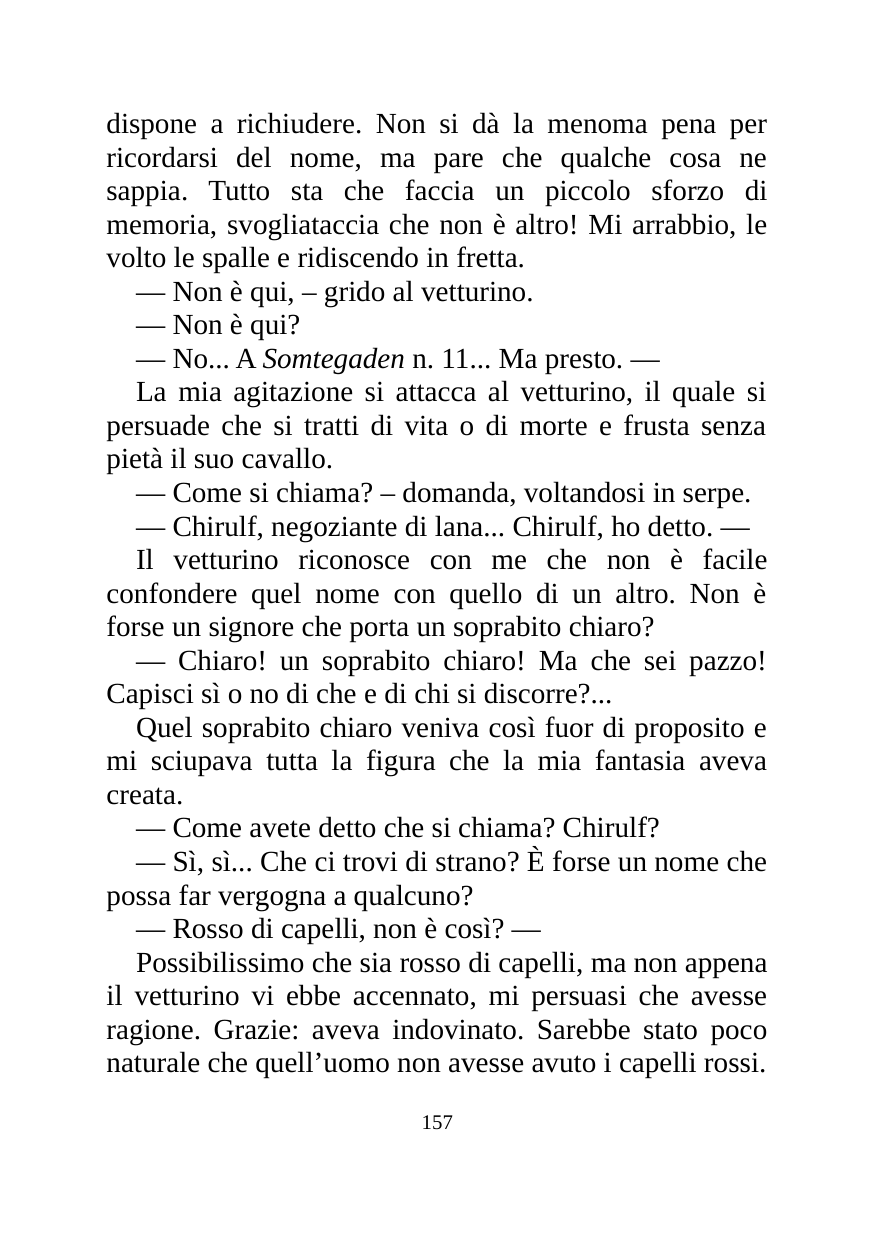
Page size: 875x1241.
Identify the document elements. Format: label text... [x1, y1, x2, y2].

text — Come avete detto che si chiama? Chirulf? [106, 811, 768, 844]
text La mia agitazione si attacca al vetturino, il quale si persuade che si tratti di vita o di morte e frusta senza pietà il suo cavallo. [106, 374, 768, 475]
text — Non è qui? [106, 307, 768, 341]
text — Chiaro! un soprabito chiaro! Ma che sei pazzo! Capisci sì o no di che e di chi si discorre?... [106, 643, 768, 710]
text — Come si chiama? – domanda, voltandosi in serpe. [106, 475, 768, 509]
text Quel soprabito chiaro veniva così fuor di proposito e mi sciupava tutta la figura che la mia fantasia aveva creata. [106, 710, 768, 811]
text — No... A Somtegaden n. 11... Ma presto. — [106, 341, 768, 374]
text Possibilissimo che sia rosso di capelli, ma non appena il vetturino vi ebbe accennato, mi persuasi che avesse ragione. Grazie: aveva indovinato. Sarebbe stato poco naturale che quell’uomo non avesse avuto i capelli rossi. [106, 945, 768, 1079]
text — Rosso di capelli, non è così? — [106, 911, 768, 945]
text dispone a richiudere. Non si dà la menoma pena per ricordarsi del nome, ma pare che qualche cosa ne sappia. Tutto sta che faccia un piccolo sforzo di memoria, svogliataccia che non è altro! Mi arrabbio, le volto le spalle e ridiscendo in fretta. [106, 106, 768, 274]
text — Chirulf, negoziante di lana... Chirulf, ho detto. — [106, 509, 768, 542]
text Il vetturino riconosce con me che non è facile confondere quel nome con quello di un altro. Non è forse un signore che porta un soprabito chiaro? [106, 542, 768, 643]
text — Sì, sì... Che ci trovi di strano? È forse un nome che possa far vergogna a qualcuno? [106, 844, 768, 911]
text — Non è qui, – grido al vetturino. [106, 274, 768, 307]
